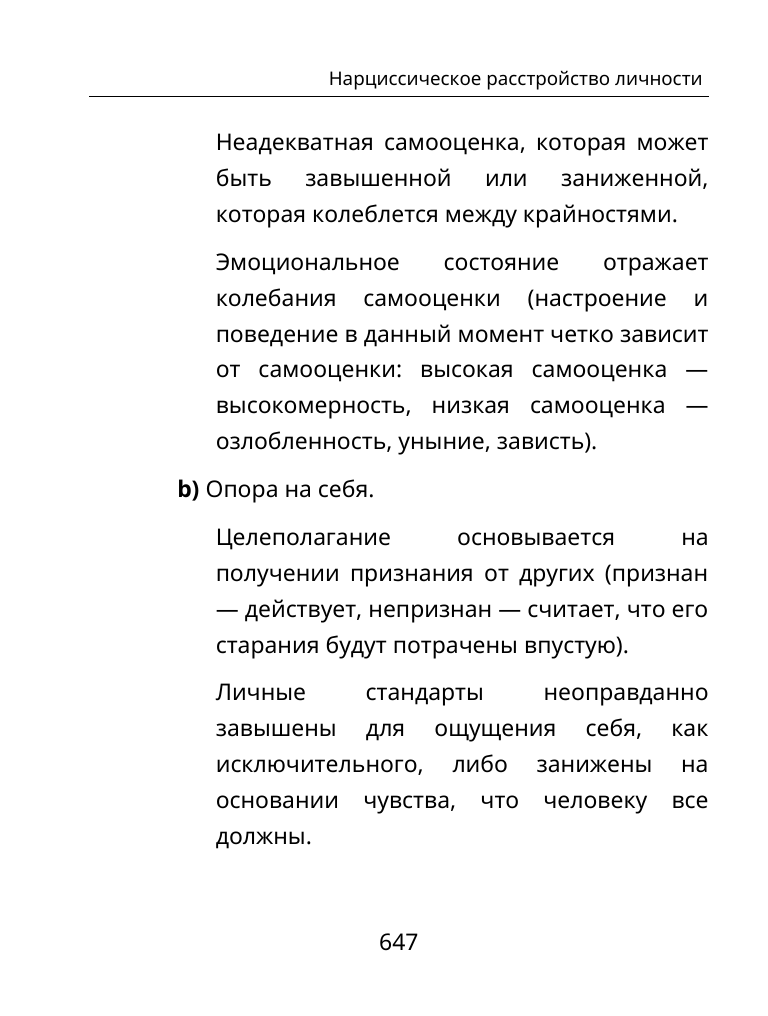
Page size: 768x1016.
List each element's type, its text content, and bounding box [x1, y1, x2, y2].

list Неадекватная самооценка, которая может быть завышенной или заниженной, которая колеблется между крайностями. [177, 126, 709, 229]
list Личные стандарты неоправданно завышены для ощущения себя, как исключительного, либо занижены на основании чувства, что человеку все должны. [177, 676, 709, 851]
list Опора на себя. [177, 473, 709, 504]
list Целеполагание основывается на получении признания от других (признан — действует, непризнан — считает, что его старания будут потрачены впустую). [177, 521, 709, 660]
list Эмоциональное состояние отражает колебания самооценки (настроение и поведение в данный момент четко зависит от самооценки: высокая самооценка — высокомерность, низкая самооценка — озлобленность, уныние, зависть). [177, 246, 709, 457]
